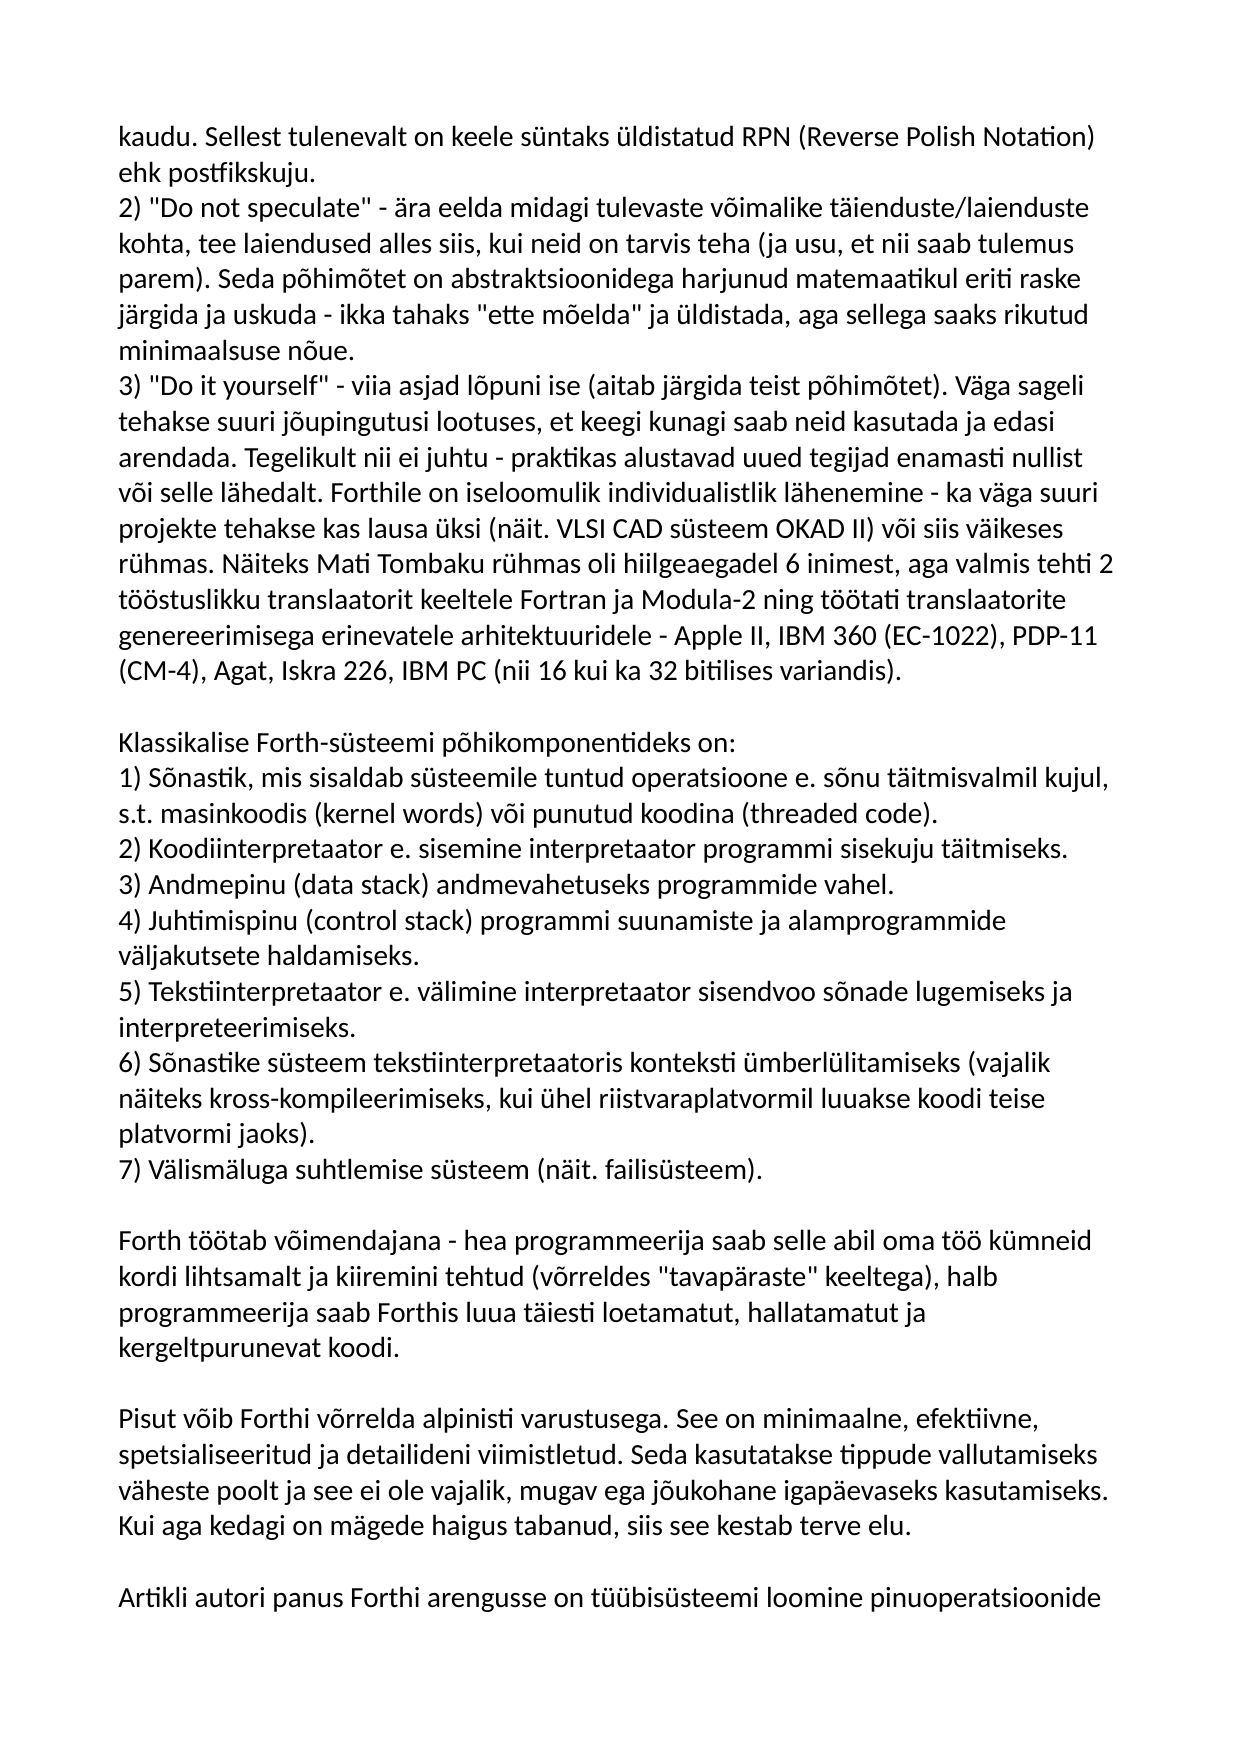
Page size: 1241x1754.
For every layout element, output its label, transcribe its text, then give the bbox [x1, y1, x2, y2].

text 2) Koodiinterpretaator e. sisemine interpretaator programmi sisekuju täitmiseks. [118, 831, 1122, 866]
text 1) Sõnastik, mis sisaldab süsteemile tuntud operatsioone e. sõnu täitmisvalmil kujul, s.t. masinkoodis (kernel words) või punutud koodina (threaded code). [118, 759, 1122, 831]
text Pisut võib Forthi võrrelda alpinisti varustusega. See on minimaalne, efektiivne, spetsialiseeritud ja detailideni viimistletud. Seda kasutatakse tippude vallutamiseks väheste poolt ja see ei ole vajalik, mugav ega jõukohane igapäevaseks kasutamiseks. Kui aga kedagi on mägede haigus tabanud, siis see kestab terve elu. [118, 1401, 1122, 1543]
text Klassikalise Forth-süsteemi põhikomponentideks on: [118, 724, 1122, 759]
text kaudu. Sellest tulenevalt on keele süntaks üldistatud RPN (Reverse Polish Notation) ehk postfikskuju. [118, 118, 1122, 189]
text 2) "Do not speculate" - ära eelda midagi tulevaste võimalike täienduste/laienduste kohta, tee laiendused alles siis, kui neid on tarvis teha (ja usu, et nii saab tulemus parem). Seda põhimõtet on abstraktsioonidega harjunud matemaatikul eriti raske järgida ja uskuda - ikka tahaks "ette mõelda" ja üldistada, aga sellega saaks rikutud minimaalsuse nõue. [118, 189, 1122, 367]
text 4) Juhtimispinu (control stack) programmi suunamiste ja alamprogrammide väljakutsete haldamiseks. [118, 902, 1122, 973]
text 5) Tekstiinterpretaator e. välimine interpretaator sisendvoo sõnade lugemiseks ja interpreteerimiseks. [118, 973, 1122, 1044]
text 3) "Do it yourself" - viia asjad lõpuni ise (aitab järgida teist põhimõtet). Väga sageli tehakse suuri jõupingutusi lootuses, et keegi kunagi saab neid kasutada ja edasi arendada. Tegelikult nii ei juhtu - praktikas alustavad uued tegijad enamasti nullist või selle lähedalt. Forthile on iseloomulik individualistlik lähenemine - ka väga suuri projekte tehakse kas lausa üksi (näit. VLSI CAD süsteem OKAD II) või siis väikeses rühmas. Näiteks Mati Tombaku rühmas oli hiilgeaegadel 6 inimest, aga valmis tehti 2 tööstuslikku translaatorit keeltele Fortran ja Modula-2 ning töötati translaatorite genereerimisega erinevatele arhitektuuridele - Apple II, IBM 360 (EC-1022), PDP-11 (CM-4), Agat, Iskra 226, IBM PC (nii 16 kui ka 32 bitilises variandis). [118, 367, 1122, 688]
text 3) Andmepinu (data stack) andmevahetuseks programmide vahel. [118, 866, 1122, 902]
text 6) Sõnastike süsteem tekstiinterpretaatoris konteksti ümberlülitamiseks (vajalik näiteks kross-kompileerimiseks, kui ühel riistvaraplatvormil luuakse koodi teise platvormi jaoks). [118, 1044, 1122, 1151]
text Artikli autori panus Forthi arengusse on tüübisüsteemi loomine pinuoperatsioonide [118, 1579, 1122, 1614]
text Forth töötab võimendajana - hea programmeerija saab selle abil oma töö kümneid kordi lihtsamalt ja kiiremini tehtud (võrreldes "tavapäraste" keeltega), halb programmeerija saab Forthis luua täiesti loetamatut, hallatamatut ja kergeltpurunevat koodi. [118, 1222, 1122, 1365]
text 7) Välismäluga suhtlemise süsteem (näit. failisüsteem). [118, 1151, 1122, 1187]
